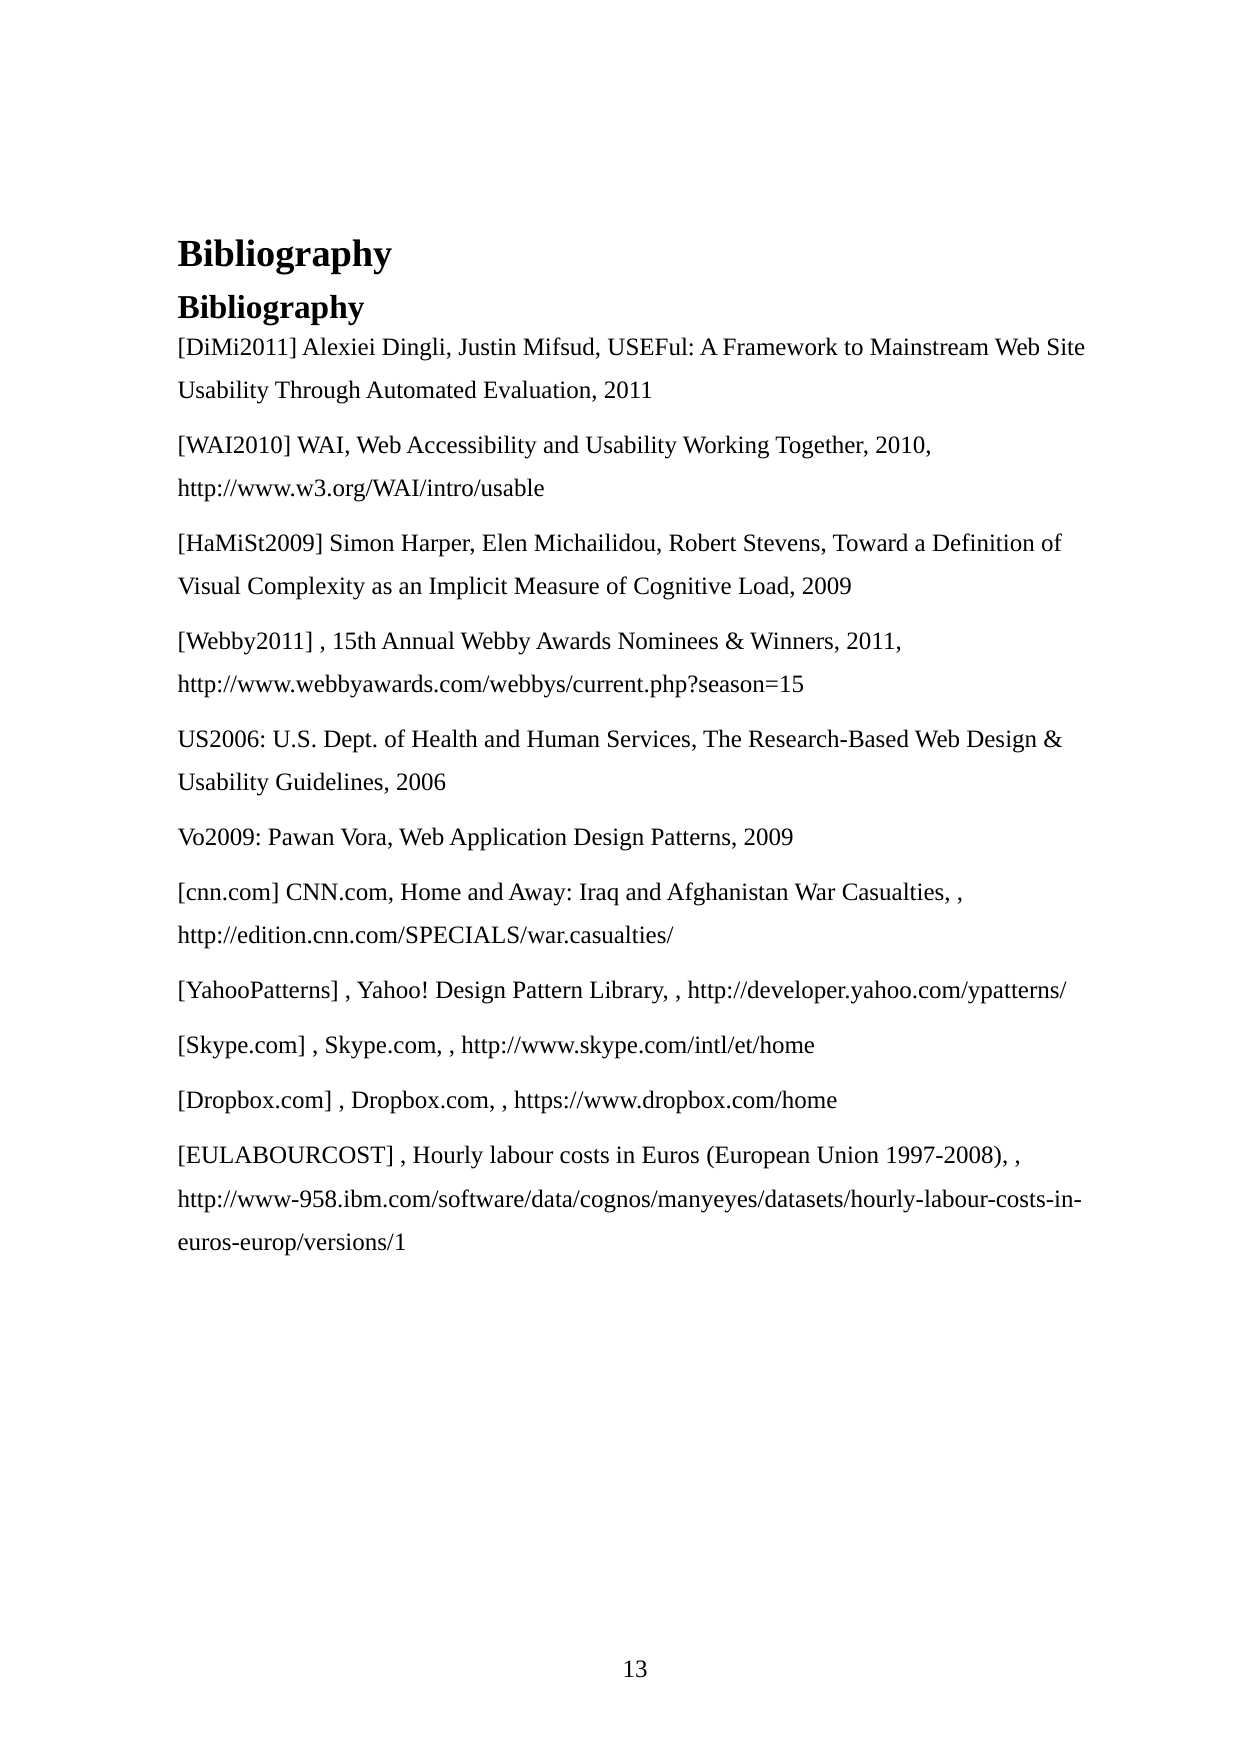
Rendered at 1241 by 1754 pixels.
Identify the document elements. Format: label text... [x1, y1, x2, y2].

text Vo2009: Pawan Vora, Web Application Design Patterns, 2009 [177, 822, 1093, 851]
text US2006: U.S. Dept. of Health and Human Services, The Research-Based Web Design & Usability Guidelines, 2006 [177, 724, 1093, 796]
text [YahooPatterns] , Yahoo! Design Pattern Library, , http://developer.yahoo.com/ypatterns/ [177, 976, 1093, 1004]
text [DiMi2011] Alexiei Dingli, Justin Mifsud, USEFul: A Framework to Mainstream Web Site Usability Through Automated Evaluation, 2011 [177, 332, 1093, 404]
text [Skype.com] , Skype.com, , http://www.skype.com/intl/et/home [177, 1031, 1093, 1059]
text [cnn.com] CNN.com, Home and Away: Iraq and Afghanistan War Casualties, , http://edition.cnn.com/SPECIALS/war.casualties/ [177, 877, 1093, 949]
text [Webby2011] , 15th Annual Webby Awards Nominees & Winners, 2011, http://www.webbyawards.com/webbys/current.php?season=15 [177, 626, 1093, 698]
text [EULABOURCOST] , Hourly labour costs in Euros (European Union 1997-2008), , http://www-958.ibm.com/software/data/cognos/manyeyes/datasets/hourly-labour-costs-in-euros-europ/versions/1 [177, 1141, 1093, 1256]
text [HaMiSt2009] Simon Harper, Elen Michailidou, Robert Stevens, Toward a Definition of Visual Complexity as an Implicit Measure of Cognitive Load, 2009 [177, 528, 1093, 600]
subtitle Bibliography [177, 231, 1093, 275]
subtitle Bibliography [177, 287, 1093, 326]
text [WAI2010] WAI, Web Accessibility and Usability Working Together, 2010, http://www.w3.org/WAI/intro/usable [177, 430, 1093, 502]
text [Dropbox.com] , Dropbox.com, , https://www.dropbox.com/home [177, 1086, 1093, 1114]
